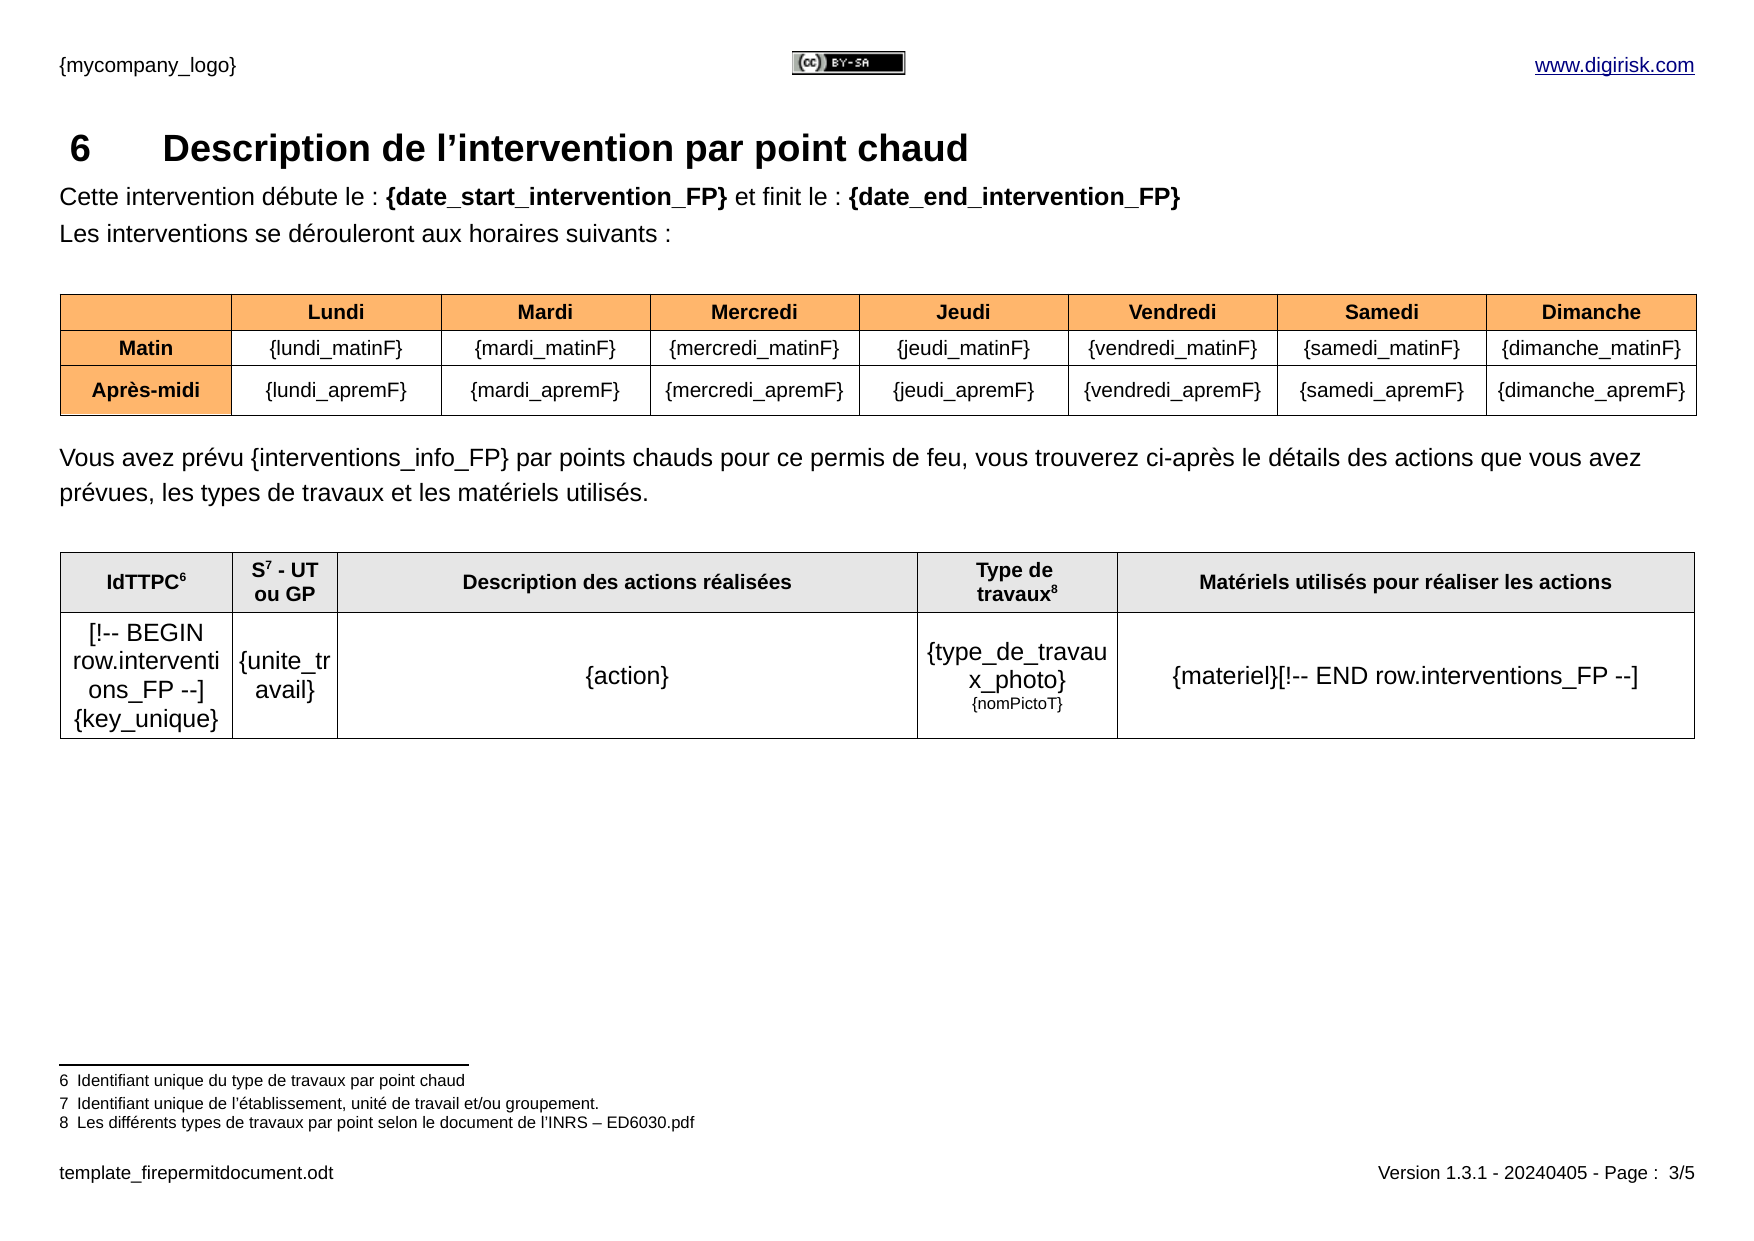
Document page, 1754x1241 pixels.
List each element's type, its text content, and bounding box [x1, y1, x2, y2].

table_header Samedi [1278, 295, 1486, 330]
table_header Vendredi [1069, 295, 1277, 330]
table_header [61, 295, 231, 330]
table_header Dimanche [1487, 295, 1696, 330]
table_header Jeudi [860, 295, 1068, 330]
table_cell {materiel}[!-- END row.interventions_FP --] [1118, 613, 1694, 738]
table_cell {jeudi_matinF} [860, 331, 1068, 365]
table_header S - UT ou GP [233, 553, 337, 612]
subtitle Description de l’intervention par point chaud [59, 126, 1695, 169]
table_cell {mardi_matinF} [442, 331, 650, 365]
table_cell {vendredi_apremF} [1069, 366, 1277, 414]
table_header Matériels utilisés pour réaliser les actions [1118, 553, 1694, 612]
table_cell {dimanche_matinF} [1487, 331, 1696, 365]
table_cell Matin [61, 331, 231, 365]
table_cell {lundi_apremF} [232, 366, 441, 414]
table_header Mercredi [651, 295, 859, 330]
table_header Mardi [442, 295, 650, 330]
table_cell {action} [338, 613, 917, 738]
table_cell {samedi_apremF} [1278, 366, 1486, 414]
table_header Description des actions réalisées [338, 553, 917, 612]
table_cell {samedi_matinF} [1278, 331, 1486, 365]
table_cell {jeudi_apremF} [860, 366, 1068, 414]
picture [792, 51, 906, 75]
table_cell {dimanche_apremF} [1487, 366, 1696, 414]
table_header Lundi [232, 295, 441, 330]
table_cell {mardi_apremF} [442, 366, 650, 414]
text Les interventions se dérouleront aux horaires suivants : [59, 219, 1695, 248]
table_cell [!-- BEGIN row.interventions_FP --]{key_unique} [61, 613, 232, 738]
table_header IdTTPC [61, 553, 232, 612]
table_cell Après-midi [61, 366, 231, 414]
table_cell {vendredi_matinF} [1069, 331, 1277, 365]
table_cell {mercredi_matinF} [651, 331, 859, 365]
table_cell {type_de_travaux_photo} {nomPictoT} [918, 613, 1117, 738]
table_cell {unite_travail} [233, 613, 337, 738]
table_header Type de travaux [918, 553, 1117, 612]
text Cette intervention débute le : {date_start_intervention_FP} et finit le : {date_end_intervention_FP} [59, 182, 1695, 211]
text Vous avez prévu {interventions_info_FP} par points chauds pour ce permis de feu, vous trouverez ci-après le détails des actions que vous avez prévues, les types de travaux et les matériels utilisés. [59, 443, 1695, 507]
table_cell {lundi_matinF} [232, 331, 441, 365]
table_cell {mercredi_apremF} [651, 366, 859, 414]
